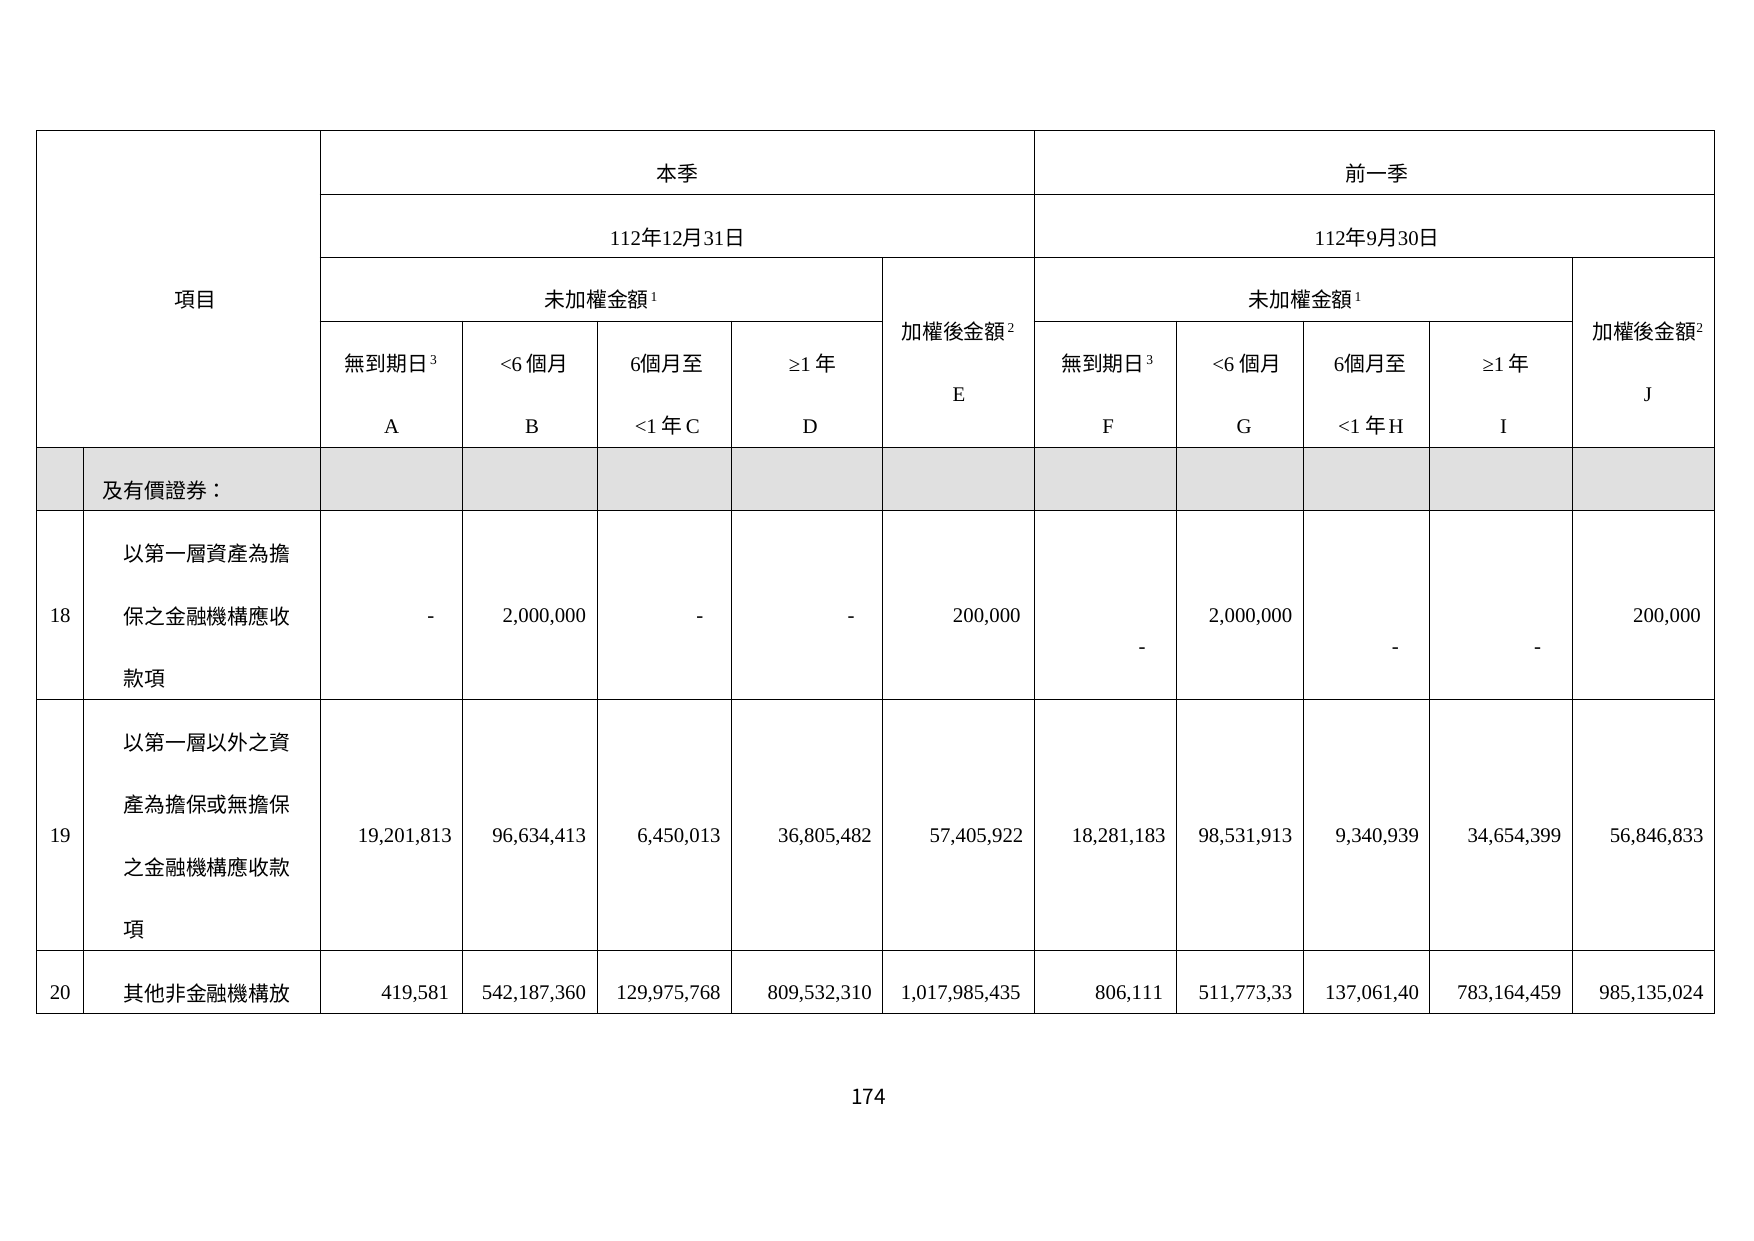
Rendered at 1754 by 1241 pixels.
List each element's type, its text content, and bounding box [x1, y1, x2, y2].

table_cell 以第一層以外之資產為擔保或無擔保之金融機構應收款項 [84, 700, 320, 950]
table_cell [1430, 448, 1572, 510]
table_cell [37, 448, 83, 510]
table_cell 未加權金額1 [321, 258, 882, 321]
table_cell 加權後金額2 E [883, 258, 1034, 447]
table_cell - [1304, 511, 1429, 699]
table_cell 加權後金額2 J [1573, 258, 1714, 447]
table_cell ≥1年 D [732, 322, 882, 447]
table_cell 6個月至 <1年C [598, 322, 731, 447]
table_cell 511,773,33 [1177, 951, 1303, 1013]
table_cell 20 [37, 951, 83, 1013]
table_cell 419,581 [321, 951, 462, 1013]
table_cell [732, 448, 882, 510]
table_cell 2,000,000 [1177, 511, 1303, 699]
table_cell 無到期日3 A [321, 322, 462, 447]
table_cell 19,201,813 [321, 700, 462, 950]
table_cell 112年12月31日 [321, 195, 1034, 257]
table_cell [598, 448, 731, 510]
table_cell 542,187,360 [463, 951, 597, 1013]
table_cell 56,846,833 [1573, 700, 1714, 950]
table_cell 806,111 [1035, 951, 1176, 1013]
table_cell - [732, 511, 882, 699]
table_cell 2,000,000 [463, 511, 597, 699]
table_cell 137,061,40 [1304, 951, 1429, 1013]
table_cell <6個月 G [1177, 322, 1303, 447]
table_cell 985,135,024 [1573, 951, 1714, 1013]
table_cell 9,340,939 [1304, 700, 1429, 950]
table_cell [1573, 448, 1714, 510]
table_header 前一季 [1035, 131, 1714, 193]
table_cell 1,017,985,435 [883, 951, 1034, 1013]
table_cell 98,531,913 [1177, 700, 1303, 950]
table_cell 及有價證券： [84, 448, 320, 510]
table_cell 783,164,459 [1430, 951, 1572, 1013]
table_cell - [321, 511, 462, 699]
table_cell 96,634,413 [463, 700, 597, 950]
table_cell 19 [37, 700, 83, 950]
table_cell 200,000 [883, 511, 1034, 699]
table_header 項目 [37, 131, 320, 447]
table_header 本季 [321, 131, 1034, 193]
table_cell [1177, 448, 1303, 510]
table_cell 200,000 [1573, 511, 1714, 699]
table_cell [883, 448, 1034, 510]
table_cell [1035, 448, 1176, 510]
table_cell 未加權金額1 [1035, 258, 1572, 321]
table_cell 129,975,768 [598, 951, 731, 1013]
table_cell 無到期日3 F [1035, 322, 1176, 447]
table_cell 112年9月30日 [1035, 195, 1714, 257]
table_cell 809,532,310 [732, 951, 882, 1013]
table_cell <6個月 B [463, 322, 597, 447]
table_cell 36,805,482 [732, 700, 882, 950]
table_cell 其他非金融機構放 [84, 951, 320, 1013]
table_cell 34,654,399 [1430, 700, 1572, 950]
table_cell [321, 448, 462, 510]
table_cell [463, 448, 597, 510]
table_cell 6個月至 <1年H [1304, 322, 1429, 447]
table_cell - [1035, 511, 1176, 699]
table_cell 18 [37, 511, 83, 699]
table_cell - [1430, 511, 1572, 699]
table_cell [1304, 448, 1429, 510]
table_cell 6,450,013 [598, 700, 731, 950]
table_cell 以第一層資產為擔保之金融機構應收款項 [84, 511, 320, 699]
table_cell - [598, 511, 731, 699]
table_cell 57,405,922 [883, 700, 1034, 950]
table_cell ≥1年 I [1430, 322, 1572, 447]
table_cell 18,281,183 [1035, 700, 1176, 950]
